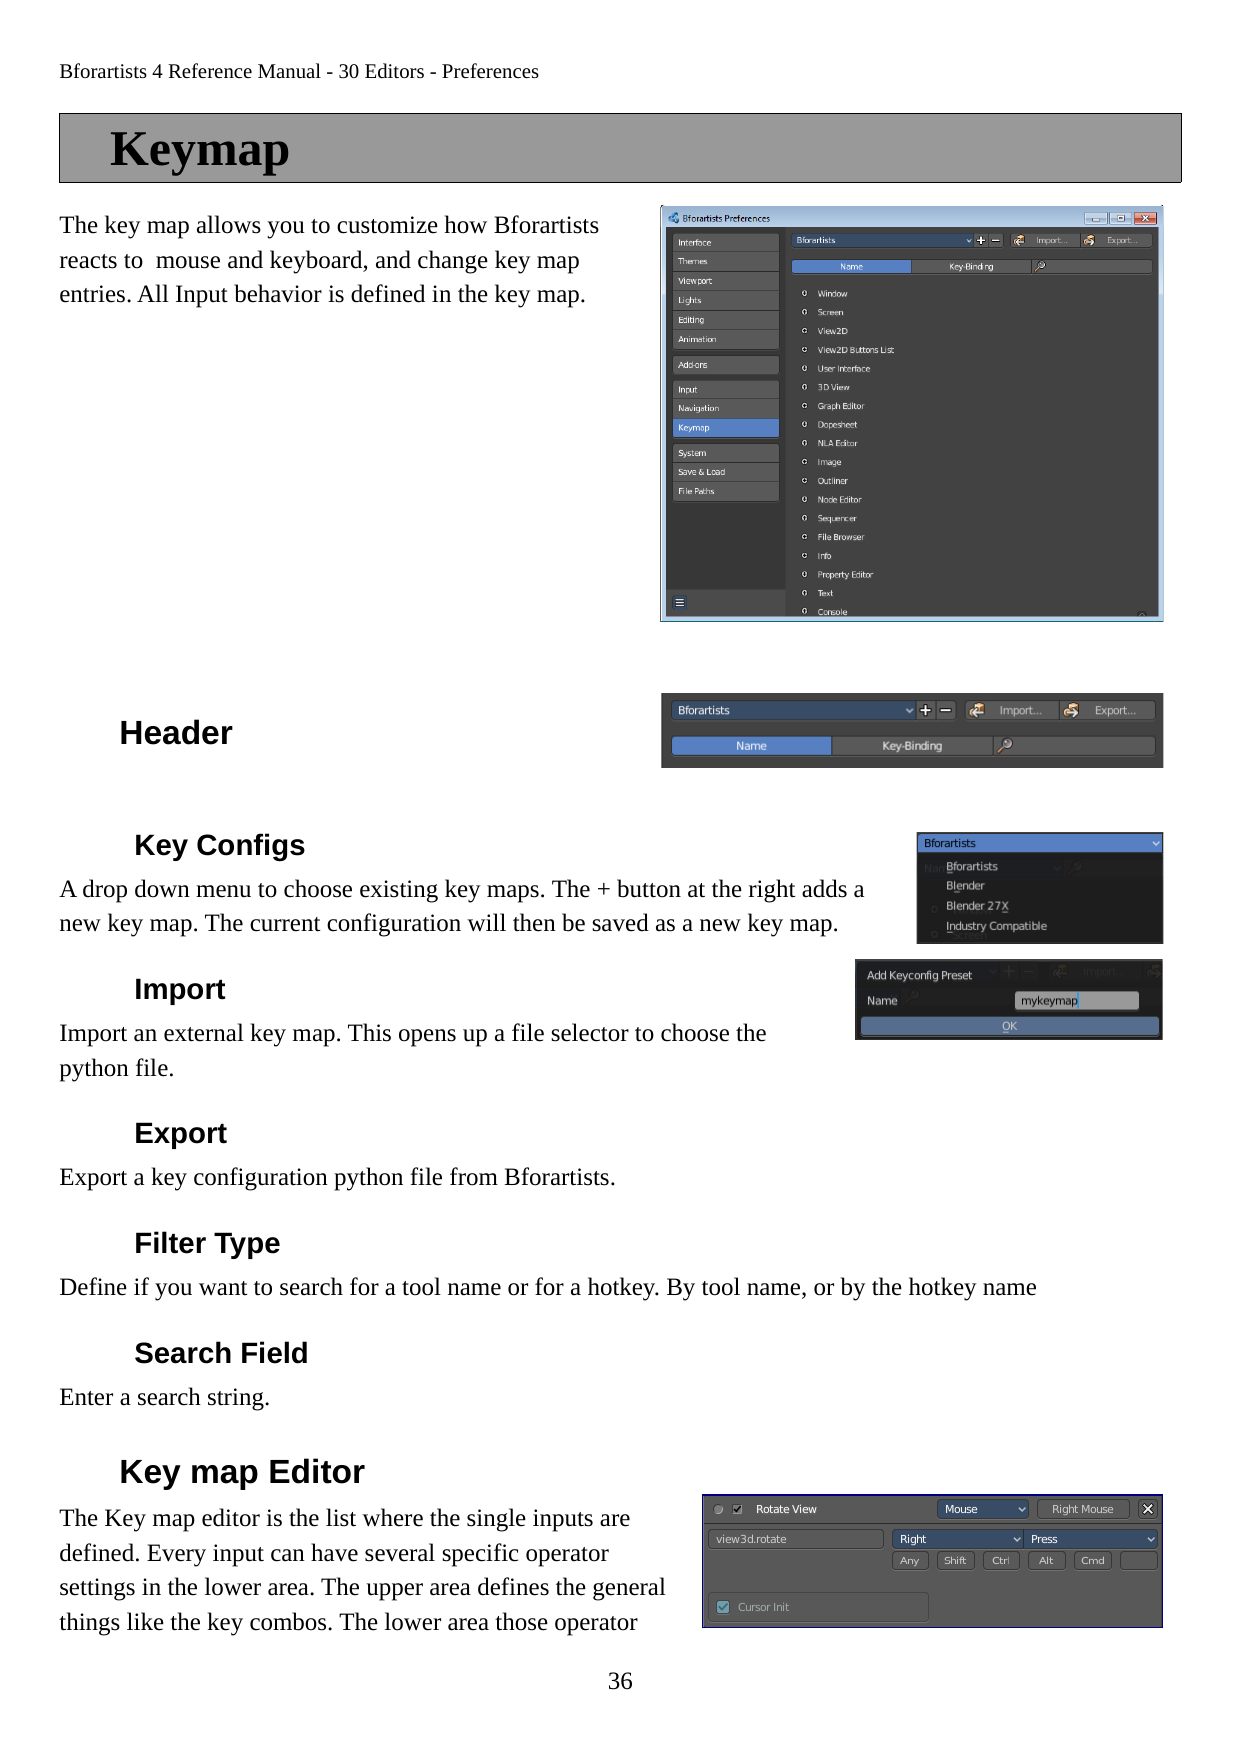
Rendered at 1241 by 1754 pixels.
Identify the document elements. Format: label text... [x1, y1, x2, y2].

subtitle Header [59, 713, 661, 751]
picture [703, 1496, 1162, 1627]
picture [660, 205, 1164, 622]
text A drop down menu to choose existing key maps. The + button at the right adds a new key map. The current configuration will then be saved as a new key map. [59, 874, 916, 937]
picture [661, 693, 1164, 768]
table_header Keymap [60, 114, 1181, 182]
picture [916, 832, 1164, 944]
picture [855, 959, 1163, 1040]
subtitle [1164, 713, 1181, 751]
subtitle [1163, 972, 1181, 1006]
subtitle Export [59, 1116, 1181, 1150]
subtitle Filter Type [59, 1226, 1181, 1260]
text The key map allows you to customize how Bforartists reacts to mouse and keyboard, and change key map entries. All Input behavior is defined in the key map. [59, 211, 660, 308]
subtitle Key map Editor [59, 1452, 1181, 1491]
subtitle Search Field [59, 1336, 1181, 1370]
subtitle Import [59, 972, 855, 1006]
subtitle Key Configs [59, 827, 1181, 861]
text The Key map editor is the list where the single inputs are defined. Every input can have several specific operator settings in the lower area. The upper area defines the general things like the key combos. The lower area those operator [59, 1503, 1181, 1636]
text Define if you want to search for a tool name or for a hotkey. By tool name, or by the hotkey name [59, 1272, 1181, 1301]
text Import an external key map. This opens up a file selector to choose the python file. [59, 1018, 1181, 1081]
text Export a key configuration python file from Bforartists. [59, 1162, 1181, 1191]
text Enter a search string. [59, 1382, 1181, 1411]
